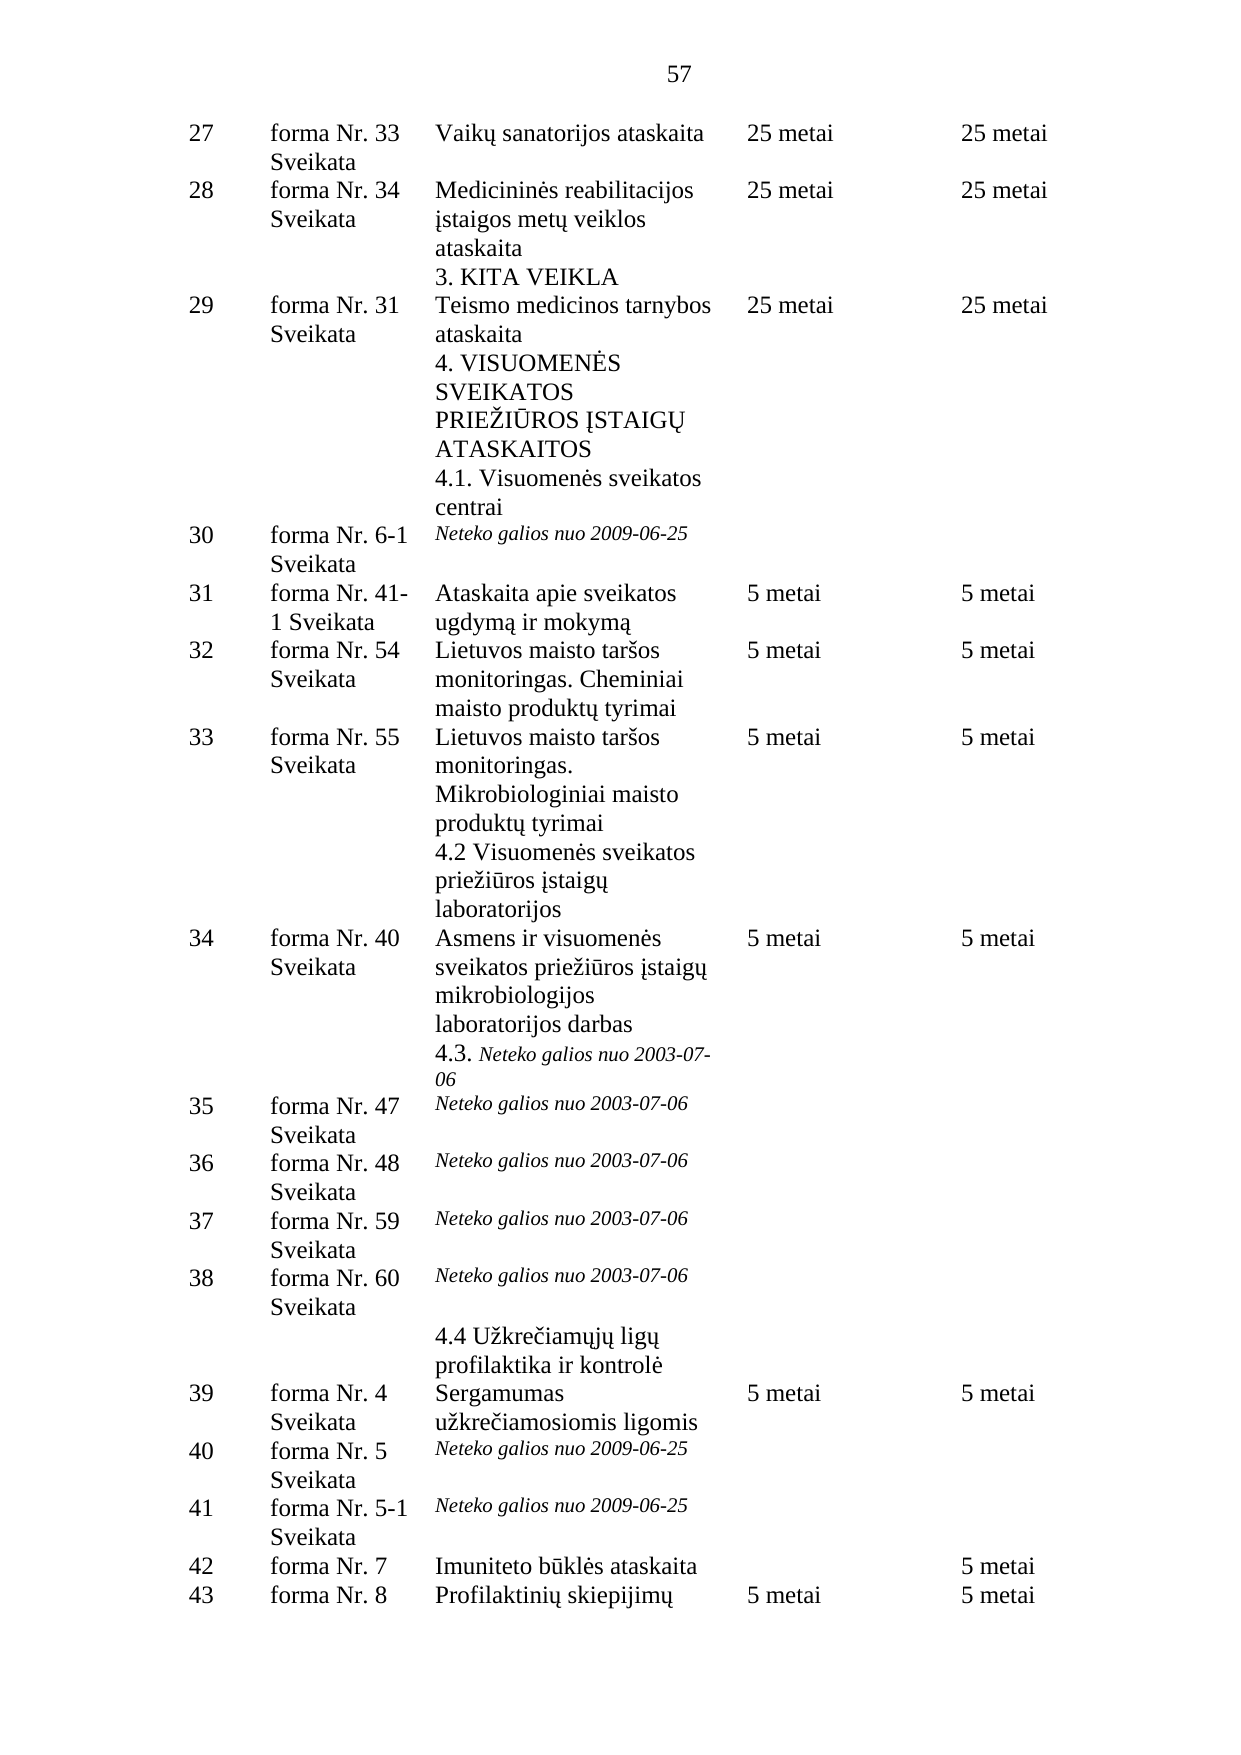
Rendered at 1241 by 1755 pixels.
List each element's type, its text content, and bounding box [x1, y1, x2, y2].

table_cell 25 metai [950, 118, 1181, 176]
table_cell forma Nr. 55 Sveikata [259, 722, 424, 837]
table_cell Neteko galios nuo 2009-06-25 [424, 1436, 736, 1493]
table_cell forma Nr. 5-1 Sveikata [259, 1494, 424, 1551]
table_cell 5 metai [736, 636, 949, 722]
table_cell 43 [177, 1580, 259, 1608]
table_cell [177, 1038, 259, 1091]
table_cell [950, 348, 1181, 463]
table_cell Neteko galios nuo 2003-07-06 [424, 1091, 736, 1148]
table_cell Asmens ir visuomenės sveikatos priežiūros įstaigų mikrobiologijos laboratorijos darbas [424, 923, 736, 1038]
table_cell [177, 348, 259, 463]
table_cell [736, 1264, 949, 1321]
table_cell forma Nr. 33 Sveikata [259, 118, 424, 176]
table_cell 41 [177, 1494, 259, 1551]
table_cell [950, 1038, 1181, 1091]
table_cell [950, 1264, 1181, 1321]
table_cell 27 [177, 118, 259, 176]
table_cell 5 metai [950, 1580, 1181, 1608]
table_cell [950, 1321, 1181, 1378]
table_cell [950, 262, 1181, 291]
table_cell 5 metai [950, 1379, 1181, 1436]
table_cell [950, 1206, 1181, 1263]
table_cell forma Nr. 7 [259, 1551, 424, 1580]
table_cell 5 metai [736, 722, 949, 837]
table_cell [950, 1091, 1181, 1148]
table_cell [259, 463, 424, 521]
table_cell 5 metai [950, 636, 1181, 722]
table_cell [177, 1321, 259, 1378]
table_cell 5 metai [736, 923, 949, 1038]
table_cell 36 [177, 1149, 259, 1206]
table_cell 5 metai [950, 923, 1181, 1038]
table_cell 4.2 Visuomenės sveikatos priežiūros įstaigų laboratorijos [424, 837, 736, 923]
table_cell 4.4 Užkrečiamųjų ligų profilaktika ir kontrolė [424, 1321, 736, 1378]
table_cell [736, 348, 949, 463]
table_cell Lietuvos maisto taršos monitoringas. Cheminiai maisto produktų tyrimai [424, 636, 736, 722]
table_cell 4.3. Neteko galios nuo 2003-07-06 [424, 1038, 736, 1091]
table_cell forma Nr. 34 Sveikata [259, 176, 424, 262]
table_cell 33 [177, 722, 259, 837]
table_cell 5 metai [950, 722, 1181, 837]
table_cell Lietuvos maisto taršos monitoringas. Mikrobiologiniai maisto produktų tyrimai [424, 722, 736, 837]
table_cell 34 [177, 923, 259, 1038]
table_cell 25 metai [736, 118, 949, 176]
table_cell forma Nr. 54 Sveikata [259, 636, 424, 722]
table_cell 25 metai [950, 291, 1181, 348]
table_cell Vaikų sanatorijos ataskaita [424, 118, 736, 176]
table_cell Neteko galios nuo 2009-06-25 [424, 1494, 736, 1551]
table_cell forma Nr. 31 Sveikata [259, 291, 424, 348]
table_cell [736, 1494, 949, 1551]
table_cell [259, 1321, 424, 1378]
table_cell [177, 262, 259, 291]
table_cell Neteko galios nuo 2003-07-06 [424, 1149, 736, 1206]
table_cell 39 [177, 1379, 259, 1436]
table_cell forma Nr. 48 Sveikata [259, 1149, 424, 1206]
table_cell [736, 521, 949, 578]
table_cell 5 metai [950, 578, 1181, 636]
table_cell 29 [177, 291, 259, 348]
table_cell forma Nr. 8 [259, 1580, 424, 1608]
table_cell [950, 837, 1181, 923]
table_cell [736, 463, 949, 521]
table_cell [736, 1436, 949, 1493]
table_cell [259, 1038, 424, 1091]
table_cell [736, 262, 949, 291]
table_cell [259, 348, 424, 463]
table_cell 5 metai [736, 578, 949, 636]
table_cell [177, 463, 259, 521]
table_cell [259, 262, 424, 291]
table_cell Sergamumas užkrečiamosiomis ligomis [424, 1379, 736, 1436]
table_cell [950, 1436, 1181, 1493]
table_cell 28 [177, 176, 259, 262]
table_cell 25 metai [950, 176, 1181, 262]
table_cell 4.1. Visuomenės sveikatos centrai [424, 463, 736, 521]
table_cell Neteko galios nuo 2003-07-06 [424, 1206, 736, 1263]
table_cell 32 [177, 636, 259, 722]
table_cell [736, 1206, 949, 1263]
table_cell 38 [177, 1264, 259, 1321]
table_cell 37 [177, 1206, 259, 1263]
table_cell forma Nr. 41-1 Sveikata [259, 578, 424, 636]
table_cell Neteko galios nuo 2009-06-25 [424, 521, 736, 578]
table_cell Teismo medicinos tarnybos ataskaita [424, 291, 736, 348]
table_cell forma Nr. 40 Sveikata [259, 923, 424, 1038]
table_cell Profilaktinių skiepijimų [424, 1580, 736, 1608]
table_cell 31 [177, 578, 259, 636]
table_cell 5 metai [736, 1580, 949, 1608]
table_cell [736, 1038, 949, 1091]
table_cell Imuniteto būklės ataskaita [424, 1551, 736, 1580]
table_cell 25 metai [736, 291, 949, 348]
table_cell forma Nr. 5 Sveikata [259, 1436, 424, 1493]
table_cell [736, 1551, 949, 1580]
table_cell 3. KITA VEIKLA [424, 262, 736, 291]
table_cell Neteko galios nuo 2003-07-06 [424, 1264, 736, 1321]
table_cell Ataskaita apie sveikatos ugdymą ir mokymą [424, 578, 736, 636]
table_cell 4. VISUOMENĖS SVEIKATOS PRIEŽIŪROS ĮSTAIGŲ ATASKAITOS [424, 348, 736, 463]
table_cell 5 metai [950, 1551, 1181, 1580]
table_cell forma Nr. 6-1 Sveikata [259, 521, 424, 578]
table_cell forma Nr. 59 Sveikata [259, 1206, 424, 1263]
table_cell [736, 1091, 949, 1148]
table_cell 25 metai [736, 176, 949, 262]
table_cell 35 [177, 1091, 259, 1148]
table_cell 40 [177, 1436, 259, 1493]
table_cell 5 metai [736, 1379, 949, 1436]
table_cell Medicininės reabilitacijos įstaigos metų veiklos ataskaita [424, 176, 736, 262]
table_cell [177, 837, 259, 923]
table_cell [736, 1321, 949, 1378]
table_cell [736, 1149, 949, 1206]
table_cell 42 [177, 1551, 259, 1580]
table_cell forma Nr. 47 Sveikata [259, 1091, 424, 1148]
table_cell forma Nr. 60 Sveikata [259, 1264, 424, 1321]
table_cell [736, 837, 949, 923]
table_cell [950, 1149, 1181, 1206]
table_cell [950, 1494, 1181, 1551]
table_cell forma Nr. 4 Sveikata [259, 1379, 424, 1436]
table_cell [950, 463, 1181, 521]
table_cell [259, 837, 424, 923]
table_cell [950, 521, 1181, 578]
table_cell 30 [177, 521, 259, 578]
